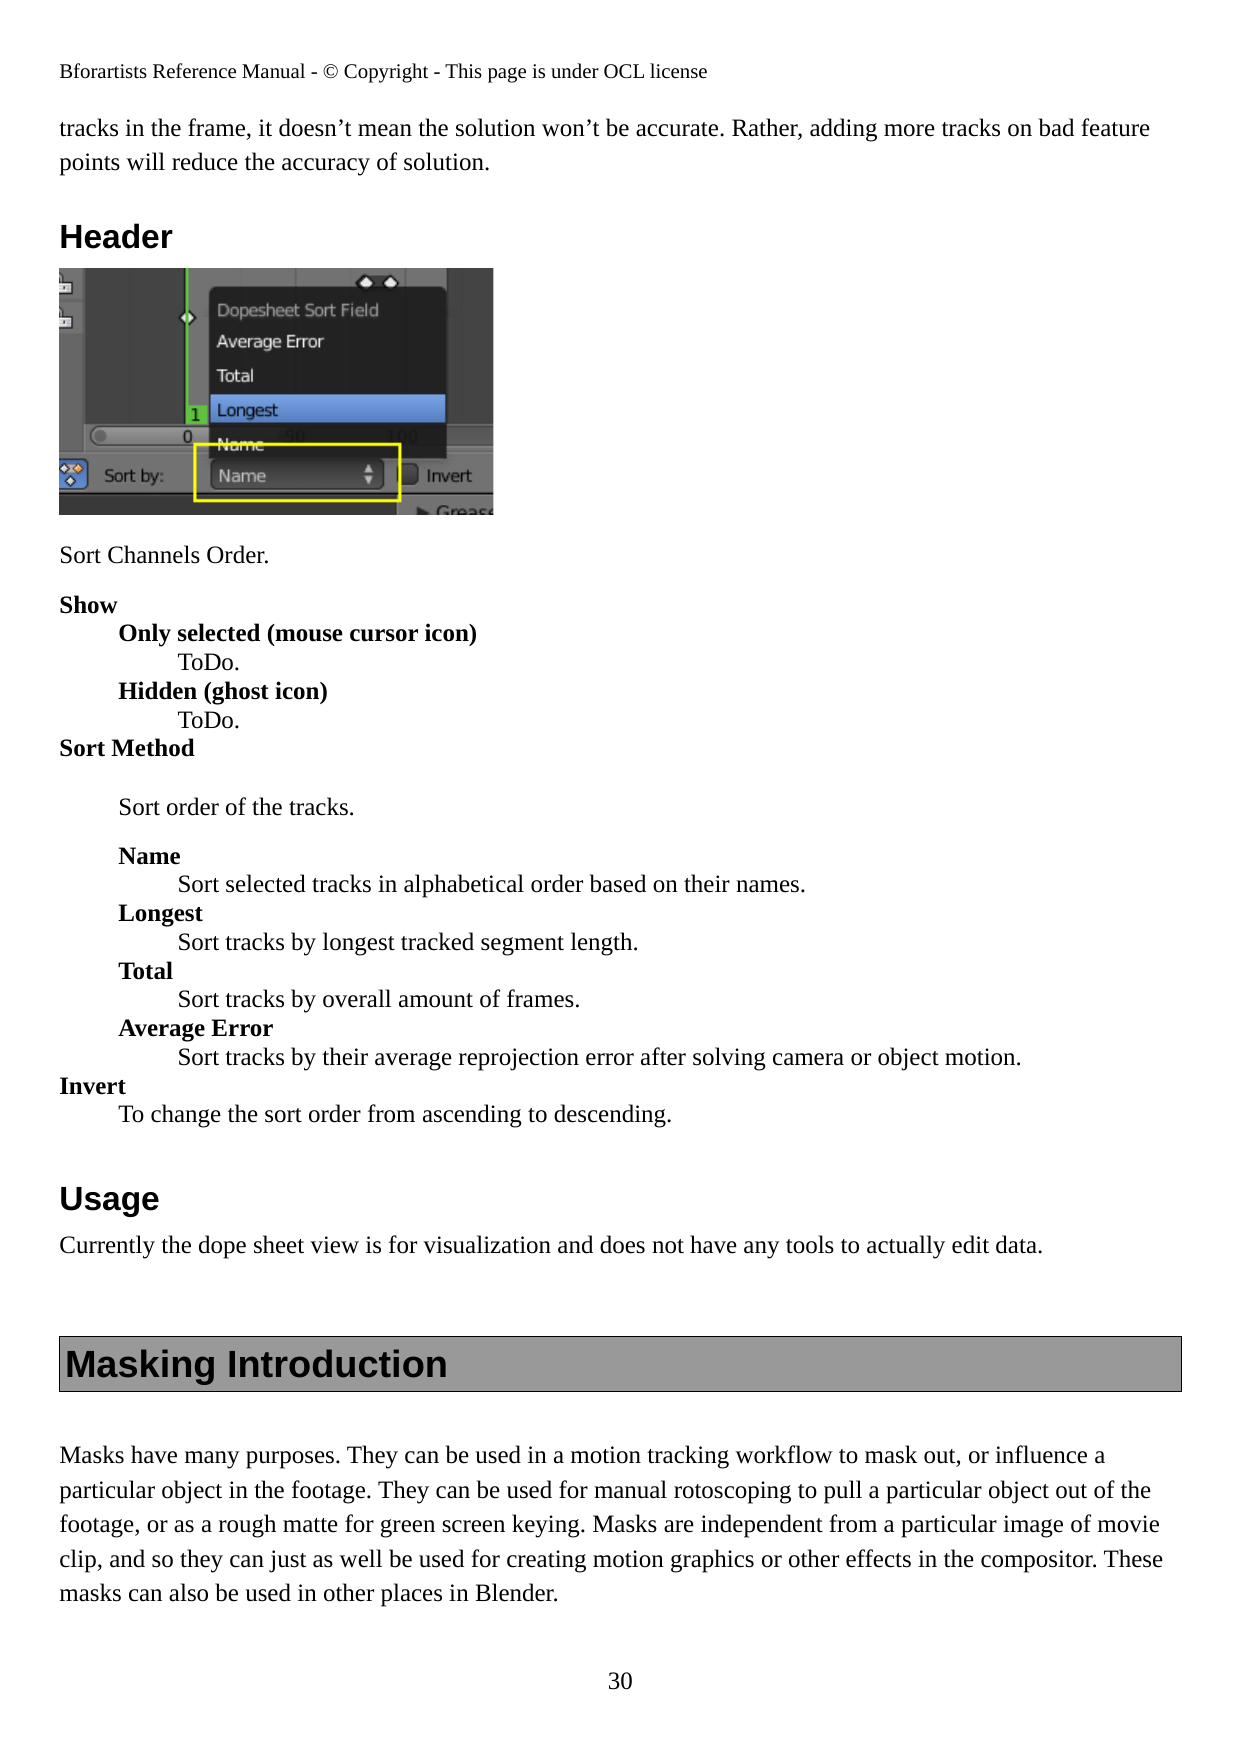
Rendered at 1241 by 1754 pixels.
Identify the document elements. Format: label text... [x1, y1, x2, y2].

text Sort order of the tracks. [118, 792, 1181, 820]
list ToDo. [177, 647, 1181, 676]
subtitle Average Error [118, 1013, 1181, 1042]
subtitle Header [59, 217, 1181, 256]
list To change the sort order from ascending to descending. [118, 1099, 1181, 1128]
subtitle Only selected (mouse cursor icon) [118, 618, 1181, 647]
text Sort Channels Order. [59, 541, 1181, 569]
subtitle Usage [59, 1178, 1181, 1217]
subtitle Show [59, 590, 1181, 618]
list Sort selected tracks in alphabetical order based on their names. [177, 869, 1181, 898]
text Masks have many purposes. They can be used in a motion tracking workflow to mask out, or influence a particular object in the footage. They can be used for manual rotoscoping to pull a particular object out of the footage, or as a rough matte for green screen keying. Masks are independent from a particular image of movie clip, and so they can just as well be used for creating motion graphics or other effects in the compositor. These masks can also be used in other places in Blender. [59, 1441, 1181, 1607]
subtitle Longest [118, 898, 1181, 927]
list Sort tracks by longest tracked segment length. [177, 927, 1181, 956]
subtitle Name [118, 841, 1181, 869]
list ToDo. [177, 705, 1181, 733]
subtitle Total [118, 956, 1181, 984]
subtitle Hidden (ghost icon) [118, 676, 1181, 705]
text tracks in the frame, it doesn’t mean the solution won’t be accurate. Rather, adding more tracks on bad feature points will reduce the accuracy of solution. [59, 113, 1181, 176]
text Currently the dope sheet view is for visualization and does not have any tools to actually edit data. [59, 1230, 1181, 1258]
subtitle Invert [59, 1071, 1181, 1099]
subtitle Sort Method [59, 733, 1181, 762]
table_header Masking Introduction [60, 1337, 1181, 1391]
list Sort tracks by overall amount of frames. [177, 984, 1181, 1013]
list Sort tracks by their average reprojection error after solving camera or object motion. [177, 1042, 1181, 1071]
picture [59, 268, 494, 515]
